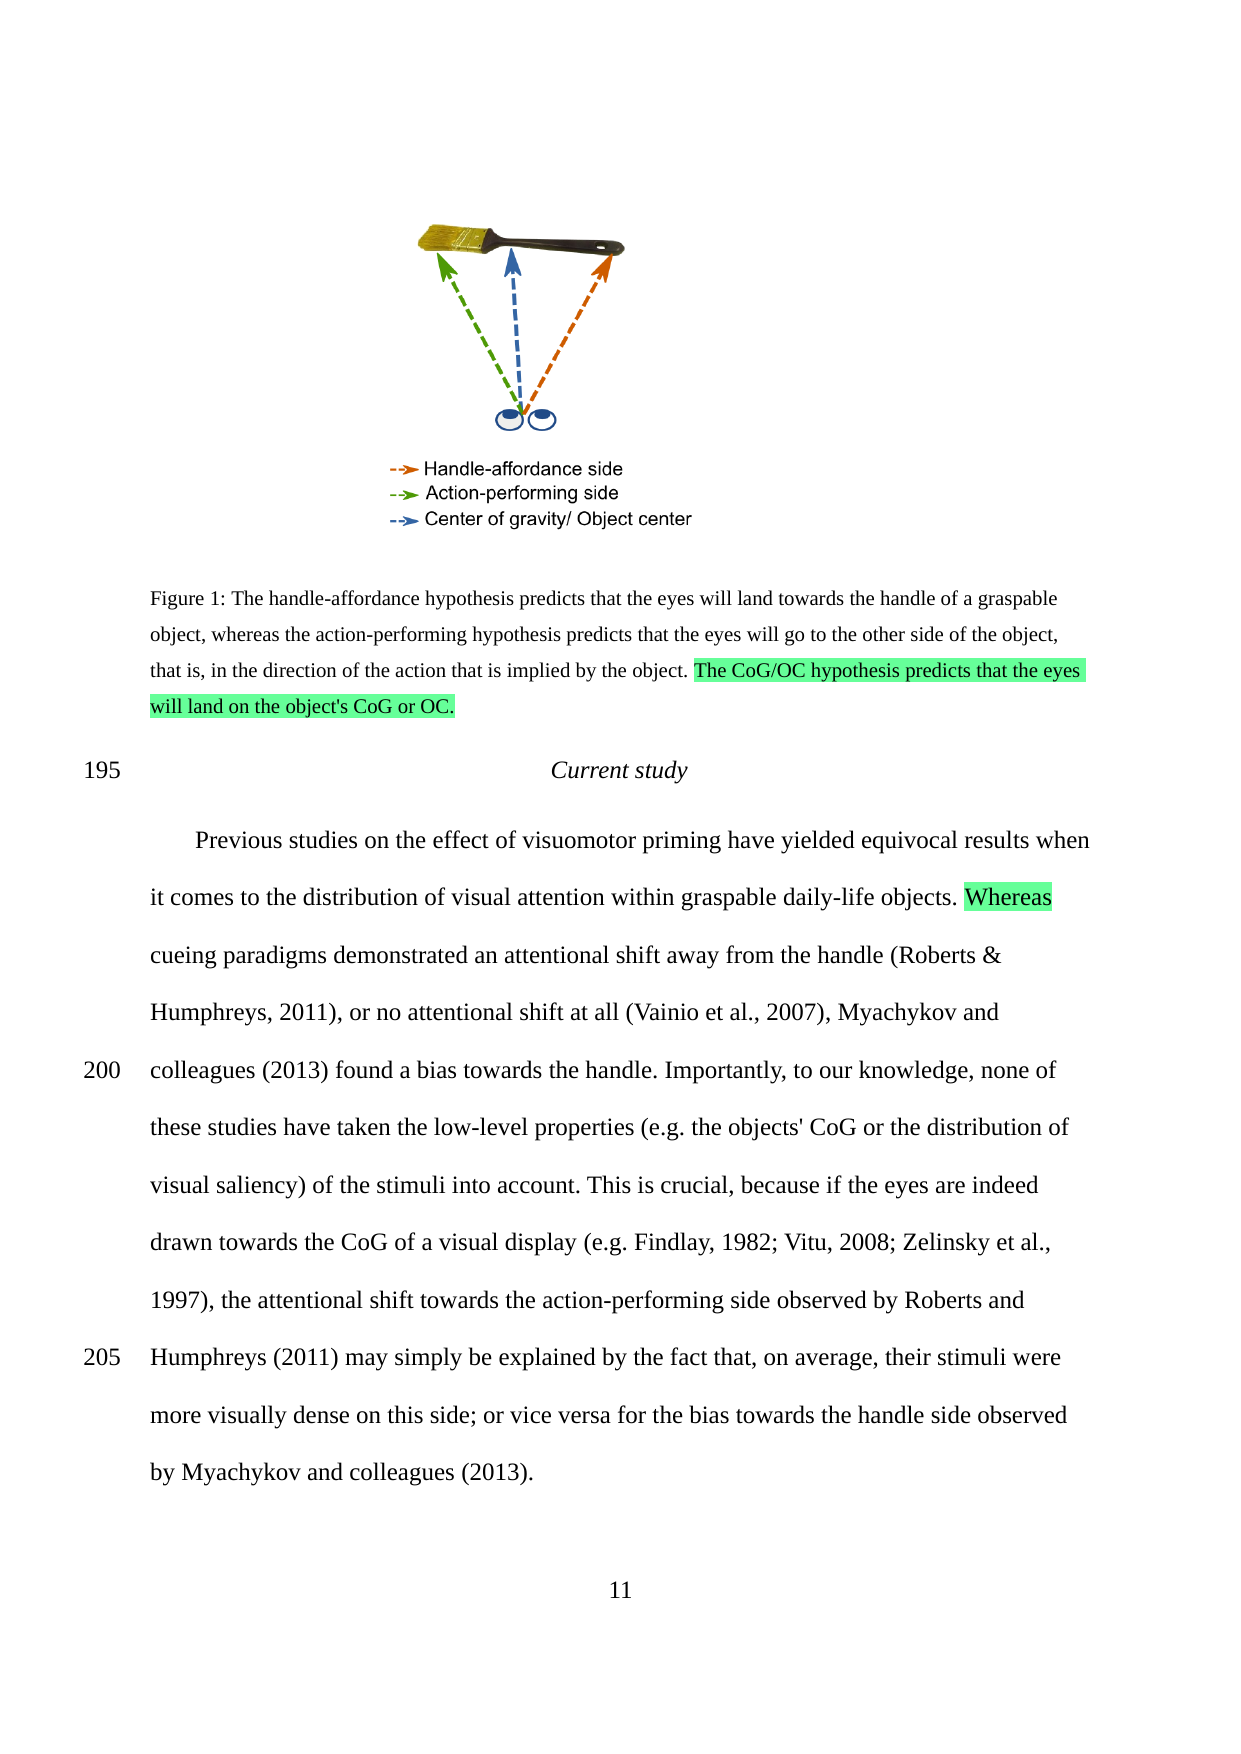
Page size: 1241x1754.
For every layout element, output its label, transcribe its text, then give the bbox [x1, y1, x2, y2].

text Previous studies on the effect of visuomotor priming have yielded equivocal results when it comes to the distribution of visual attention within graspable daily-life objects. Whereas cueing paradigms demonstrated an attentional shift away from the handle (Roberts & Humphreys, 2011), or no attentional shift at all (Vainio et al., 2007), Myachykov and colleagues (2013) found a bias towards the handle. Importantly, to our knowledge, none of these studies have taken the low-level properties (e.g. the objects' CoG or the distribution of visual saliency) of the stimuli into account. This is crucial, because if the eyes are indeed drawn towards the CoG of a visual display (e.g. Findlay, 1982; Vitu, 2008; Zelinsky et al., 1997), the attentional shift towards the action-performing side observed by Roberts and Humphreys (2011) may simply be explained by the fact that, on average, their stimuli were more visually dense on this side; or vice versa for the bias towards the handle side observed by Myachykov and colleagues (2013). [150, 825, 1091, 1486]
picture [150, 150, 901, 561]
text Figure 1: The handle-affordance hypothesis predicts that the eyes will land towards the handle of a graspable object, whereas the action-performing hypothesis predicts that the eyes will go to the other side of the object, that is, in the direction of the action that is implied by the object. The CoG/OC hypothesis predicts that the eyes will land on the object's CoG or OC. [150, 586, 1091, 718]
subtitle Current study [150, 755, 1091, 783]
